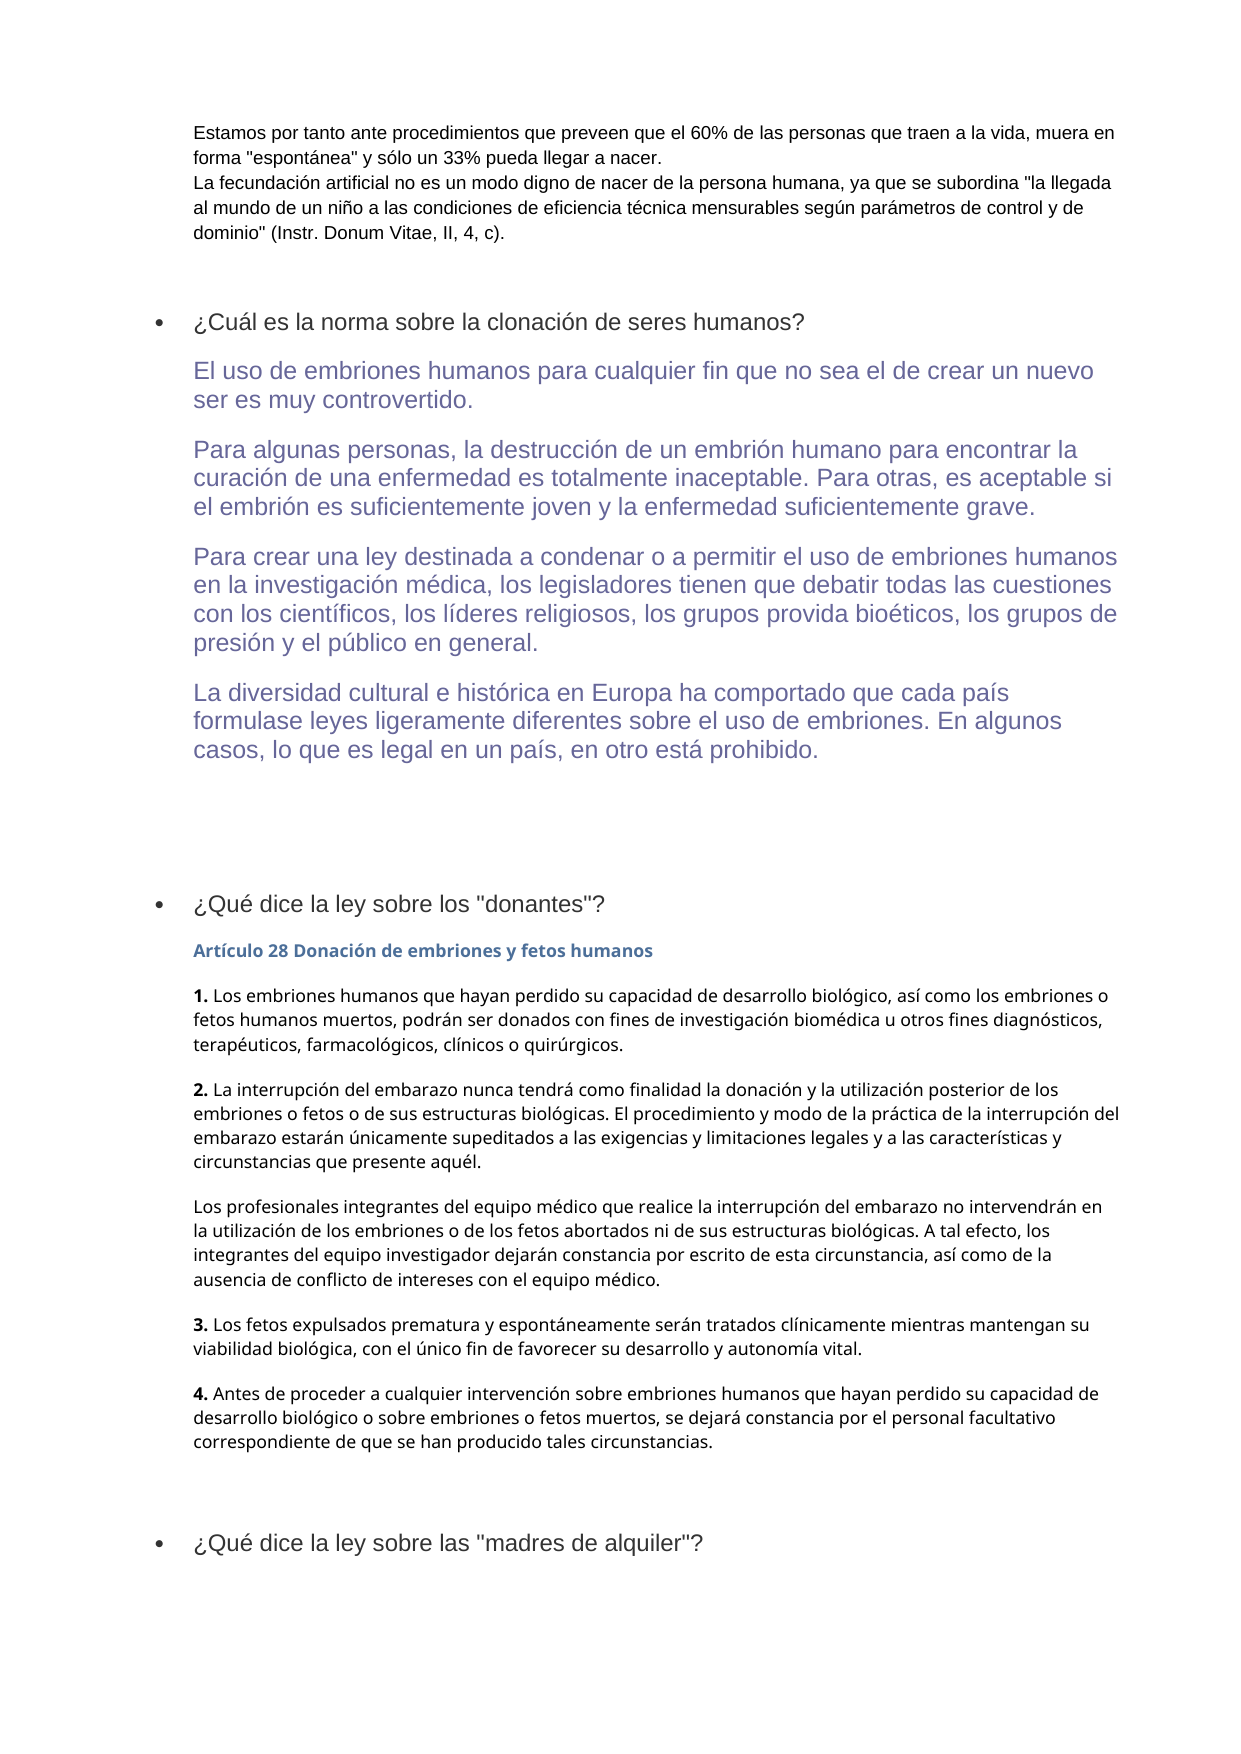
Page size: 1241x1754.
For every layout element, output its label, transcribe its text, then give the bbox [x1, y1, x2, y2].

text La diversidad cultural e histórica en Europa ha comportado que cada país formulase leyes ligeramente diferentes sobre el uso de embriones. En algunos casos, lo que es legal en un país, en otro está prohibido. [193, 677, 1122, 764]
list Estamos por tanto ante procedimientos que preveen que el 60% de las personas que traen a la vida, muera en forma "espontánea" y sólo un 33% pueda llegar a nacer. [193, 118, 1122, 168]
text 4. Antes de proceder a cualquier intervención sobre embriones humanos que hayan perdido su capacidad de desarrollo biológico o sobre embriones o fetos muertos, se dejará constancia por el personal facultativo correspondiente de que se han producido tales circunstancias. [193, 1381, 1122, 1454]
list ¿Qué dice la ley sobre las "madres de alquiler"? [156, 1526, 1122, 1556]
text Artículo 28 Donación de embriones y fetos humanos [193, 939, 1122, 963]
text 1. Los embriones humanos que hayan perdido su capacidad de desarrollo biológico, así como los embriones o fetos humanos muertos, podrán ser donados con fines de investigación biomédica u otros fines diagnósticos, terapéuticos, farmacológicos, clínicos o quirúrgicos. [193, 984, 1122, 1056]
text El uso de embriones humanos para cualquier fin que no sea el de crear un nuevo ser es muy controvertido. [193, 356, 1122, 414]
list La fecundación artificial no es un modo digno de nacer de la persona humana, ya que se subordina "la llegada al mundo de un niño a las condiciones de eficiencia técnica mensurables según parámetros de control y de dominio" (Instr. Donum Vitae, II, 4, c). [193, 168, 1122, 243]
text 2. La interrupción del embarazo nunca tendrá como finalidad la donación y la utilización posterior de los embriones o fetos o de sus estructuras biológicas. El procedimiento y modo de la práctica de la interrupción del embarazo estarán únicamente supeditados a las exigencias y limitaciones legales y a las características y circunstancias que presente aquél. [193, 1077, 1122, 1174]
list ¿Cuál es la norma sobre la clonación de seres humanos? [156, 305, 1122, 335]
text Los profesionales integrantes del equipo médico que realice la interrupción del embarazo no intervendrán en la utilización de los embriones o de los fetos abortados ni de sus estructuras biológicas. A tal efecto, los integrantes del equipo investigador dejarán constancia por escrito de esta circunstancia, así como de la ausencia de conflicto de intereses con el equipo médico. [193, 1194, 1122, 1291]
list ¿Qué dice la ley sobre los "donantes"? [156, 887, 1122, 918]
text Para algunas personas, la destrucción de un embrión humano para encontrar la curación de una enfermedad es totalmente inaceptable. Para otras, es aceptable si el embrión es suficientemente joven y la enfermedad suficientemente grave. [193, 434, 1122, 521]
text Para crear una ley destinada a condenar o a permitir el uso de embriones humanos en la investigación médica, los legisladores tienen que debatir todas las cuestiones con los científicos, los líderes religiosos, los grupos provida bioéticos, los grupos de presión y el público en general. [193, 542, 1122, 657]
text 3. Los fetos expulsados prematura y espontáneamente serán tratados clínicamente mientras mantengan su viabilidad biológica, con el único fin de favorecer su desarrollo y autonomía vital. [193, 1312, 1122, 1360]
